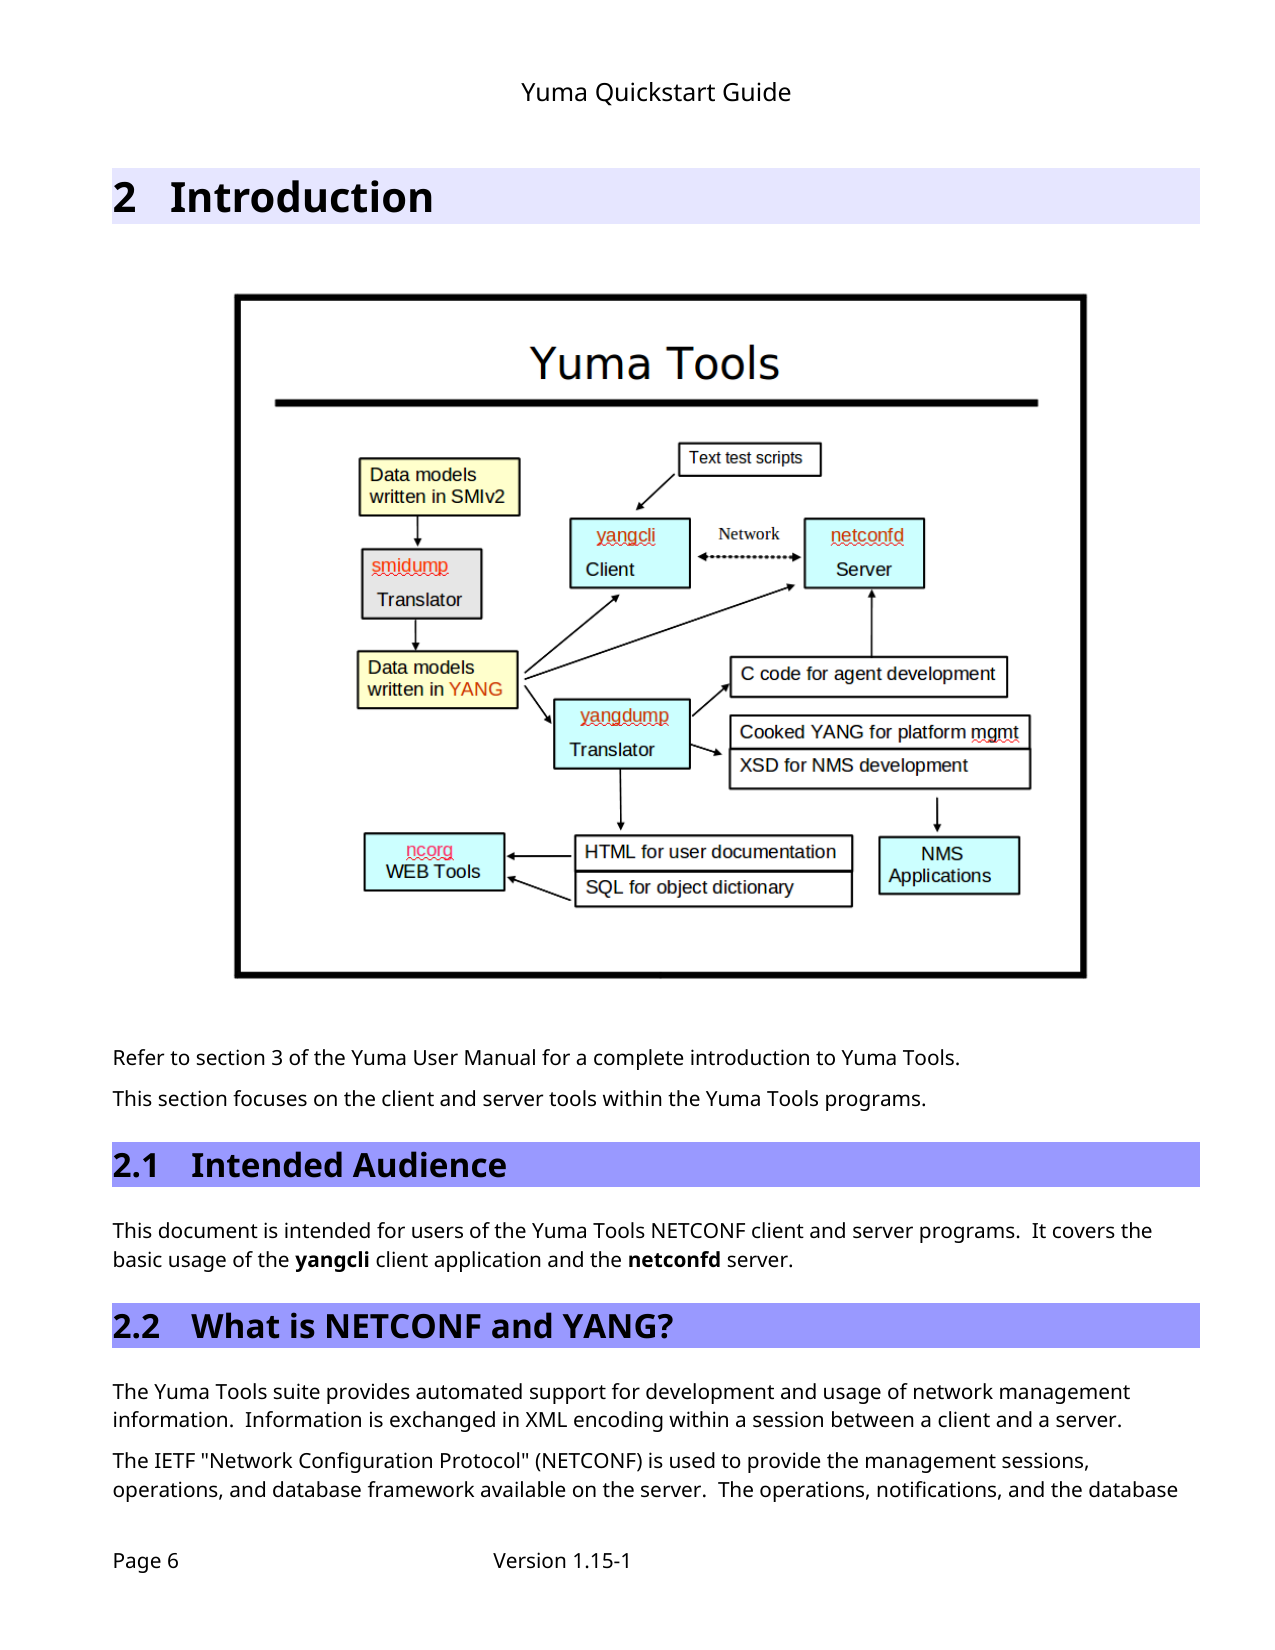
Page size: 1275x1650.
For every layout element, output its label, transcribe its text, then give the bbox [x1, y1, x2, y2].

subtitle Intended Audience [112, 1142, 1200, 1187]
text Refer to section 3 of the Yuma User Manual for a complete introduction to Yuma Tools. [112, 1043, 1200, 1072]
picture [170, 253, 1143, 1003]
subtitle Introduction [112, 168, 1200, 224]
text The IETF "Network Configuration Protocol" (NETCONF) is used to provide the management sessions, operations, and database framework available on the server. The operations, notifications, and the database [112, 1447, 1200, 1503]
subtitle What is NETCONF and YANG? [112, 1303, 1200, 1348]
text This document is intended for users of the Yuma Tools NETCONF client and server programs. It covers the basic usage of the yangcli client application and the netconfd server. [112, 1217, 1200, 1273]
text The Yuma Tools suite provides automated support for development and usage of network management information. Information is exchanged in XML encoding within a session between a client and a server. [112, 1377, 1200, 1434]
text This section focuses on the client and server tools within the Yuma Tools programs. [112, 1084, 1200, 1113]
